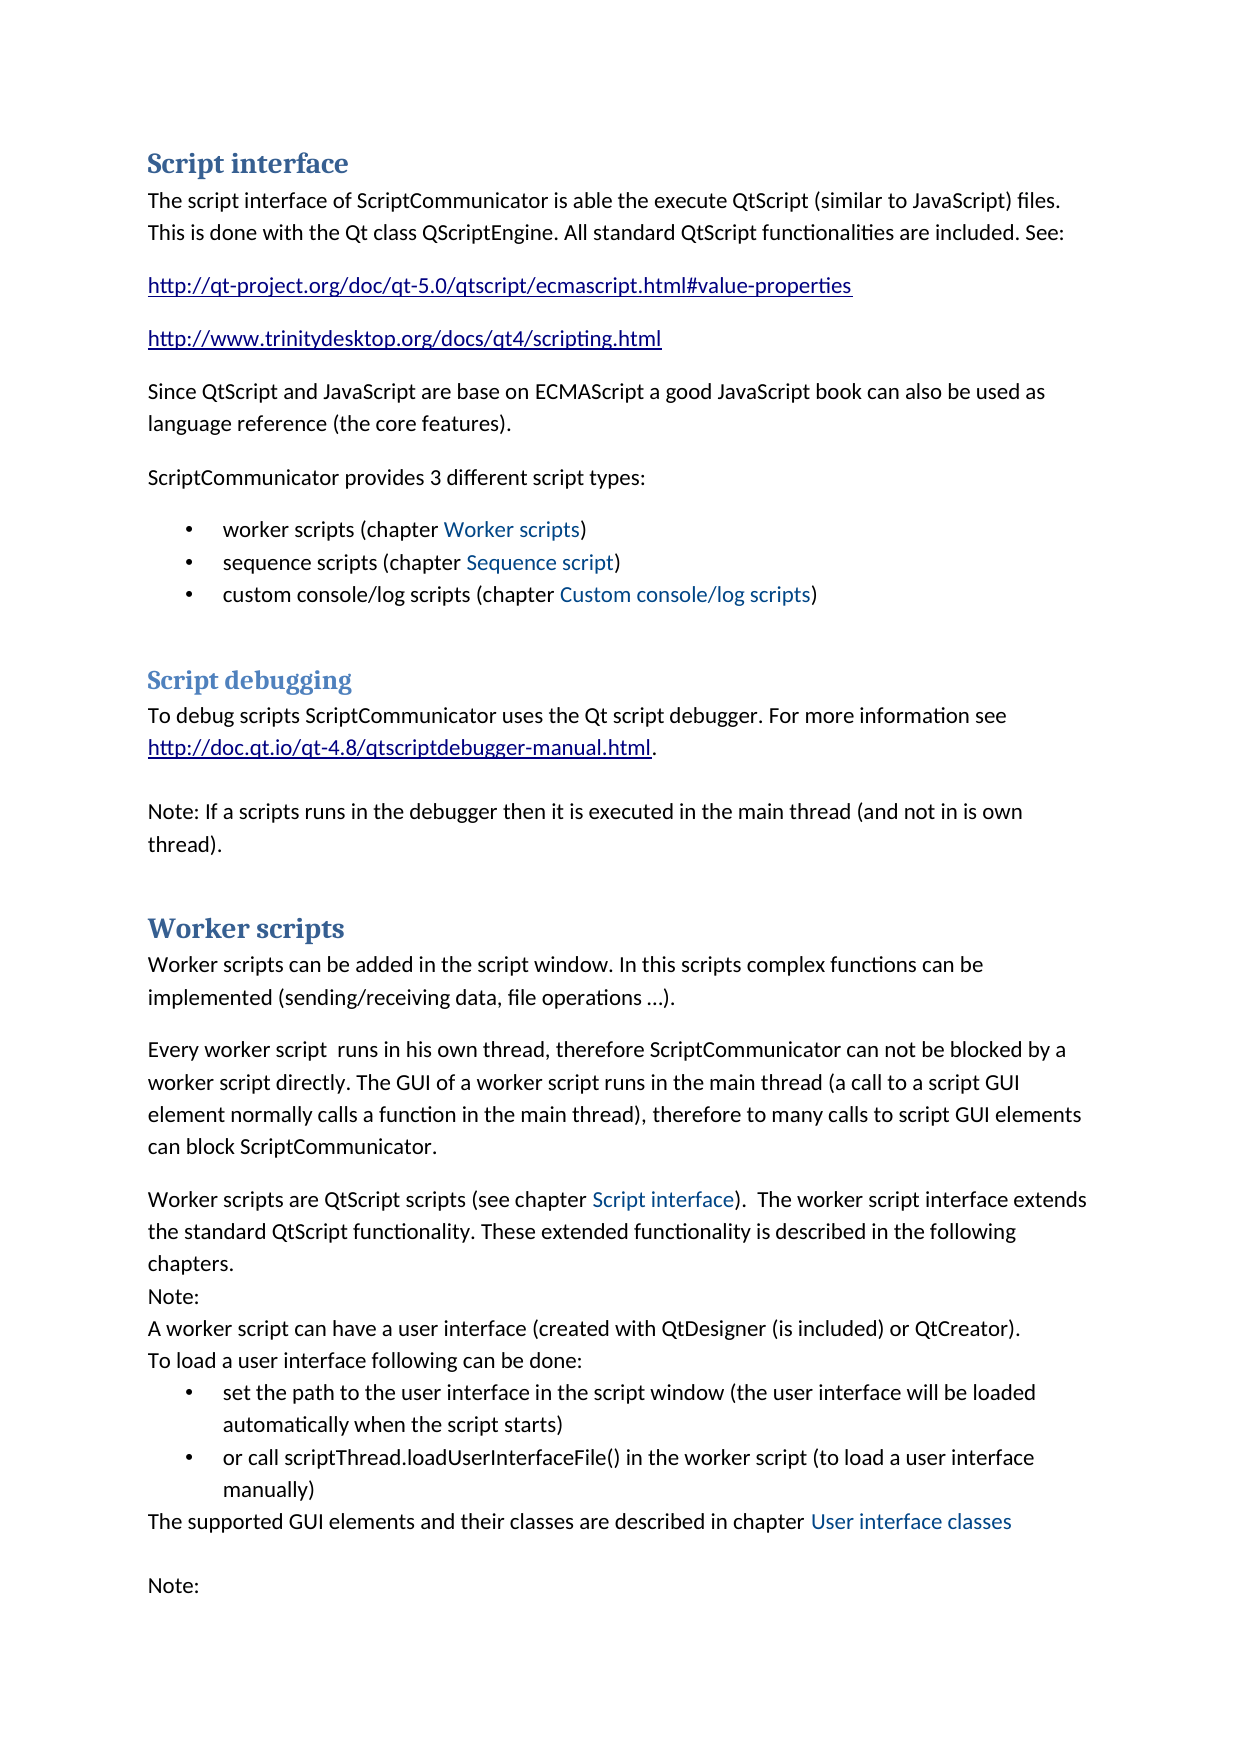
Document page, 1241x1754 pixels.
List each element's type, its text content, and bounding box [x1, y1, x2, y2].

subtitle Worker scripts [148, 912, 1093, 945]
subtitle Script debugging [148, 665, 1093, 696]
text The supported GUI elements and their classes are described in chapter User interface classes [148, 1507, 1093, 1535]
list worker scripts (chapter Worker scripts) [185, 516, 1093, 544]
text http://www.trinitydesktop.org/docs/qt4/scripting.html [148, 324, 1093, 352]
list or call scriptThread.loadUserInterfaceFile() in the worker script (to load a user interface manually) [185, 1443, 1093, 1503]
text http://qt-project.org/doc/qt-5.0/qtscript/ecmascript.html#value-properties [148, 271, 1093, 299]
text ScriptCommunicator provides 3 different script types: [148, 463, 1093, 491]
list sequence scripts (chapter Sequence script) [185, 548, 1093, 576]
text A worker script can have a user interface (created with QtDesigner (is included) or QtCreator). [148, 1314, 1093, 1342]
text To load a user interface following can be done: [148, 1346, 1093, 1374]
text Since QtScript and JavaScript are base on ECMAScript a good JavaScript book can also be used as language reference (the core features). [148, 377, 1093, 438]
text Worker scripts can be added in the script window. In this scripts complex functions can be implemented (sending/receiving data, file operations …). [148, 950, 1093, 1011]
subtitle Script interface [148, 148, 1093, 181]
text To debug scripts ScriptCommunicator uses the Qt script debugger. For more information see http://doc.qt.io/qt-4.8/qtscriptdebugger-manual.html. [148, 701, 1093, 761]
text Note: If a scripts runs in the debugger then it is executed in the main thread (and not in is own thread). [148, 797, 1093, 858]
text Note: [148, 1282, 1093, 1310]
text Worker scripts are QtScript scripts (see chapter Script interface). The worker script interface extends the standard QtScript functionality. These extended functionality is described in the following chapters. [148, 1185, 1093, 1278]
list custom console/log scripts (chapter Custom console/log scripts) [185, 580, 1093, 608]
text Every worker script runs in his own thread, therefore ScriptCommunicator can not be blocked by a worker script directly. The GUI of a worker script runs in the main thread (a call to a script GUI element normally calls a function in the main thread), therefore to many calls to script GUI elements can block ScriptCommunicator. [148, 1036, 1093, 1160]
text The script interface of ScriptCommunicator is able the execute QtScript (similar to JavaScript) files. This is done with the Qt class QScriptEngine. All standard QtScript functionalities are included. See: [148, 186, 1093, 246]
list set the path to the user interface in the script window (the user interface will be loaded automatically when the script starts) [185, 1378, 1093, 1438]
text Note: [148, 1571, 1093, 1599]
